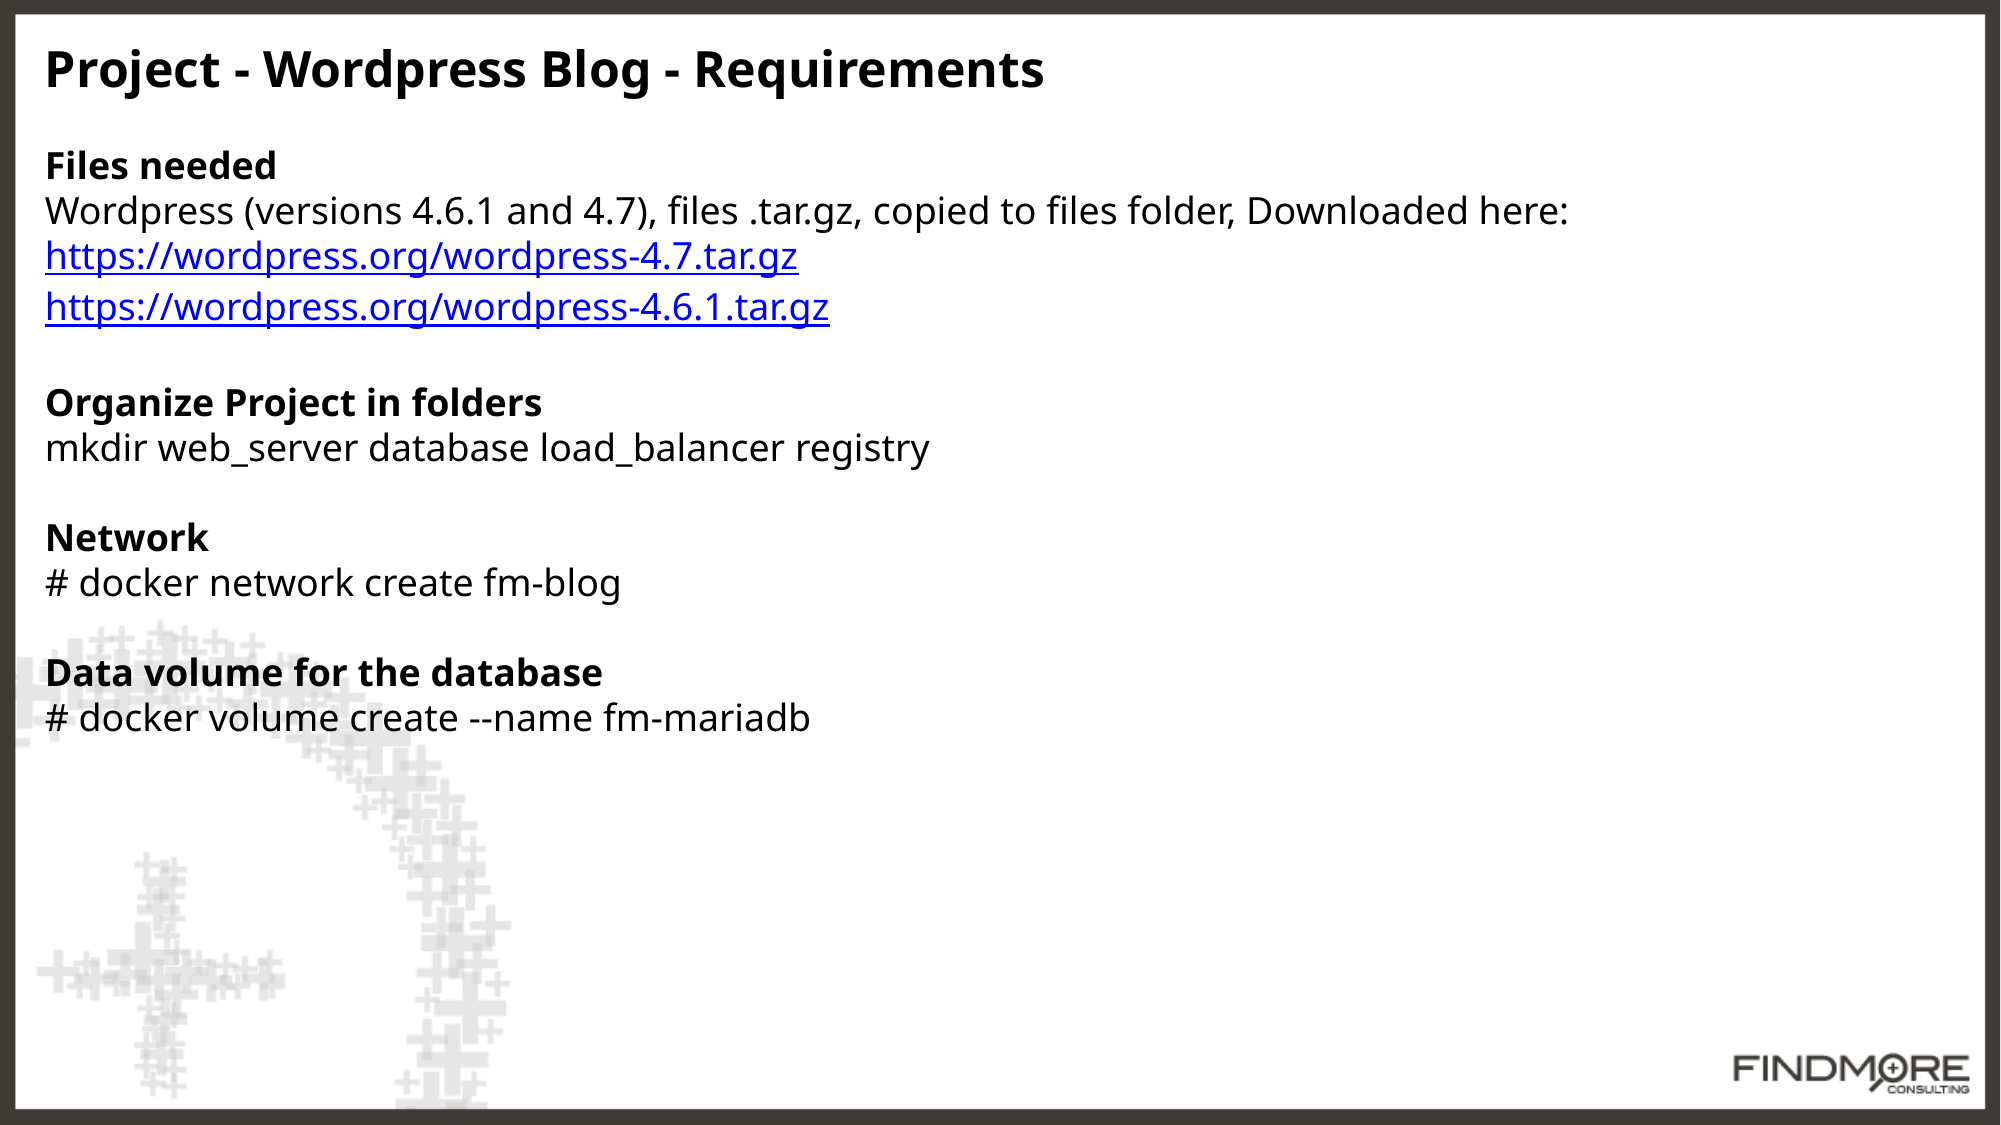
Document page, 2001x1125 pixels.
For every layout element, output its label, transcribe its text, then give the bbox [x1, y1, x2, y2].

text_box Project - Wordpress Blog - Requirements Files needed Wordpress (versions 4.6.1 and 4.7), files .tar.gz, copied to files folder, Downloaded here: https://wordpress.org/wordpress-4.7.tar.gz https://wordpress.org/wordpress-4.6.1.tar.gz Organize Project in folders mkdir web_server database load_balancer registry Network # docker network create fm-blog Data volume for the database # docker volume create --name fm-mariadb [29, 29, 1950, 1035]
picture [0, 0, 2001, 1125]
